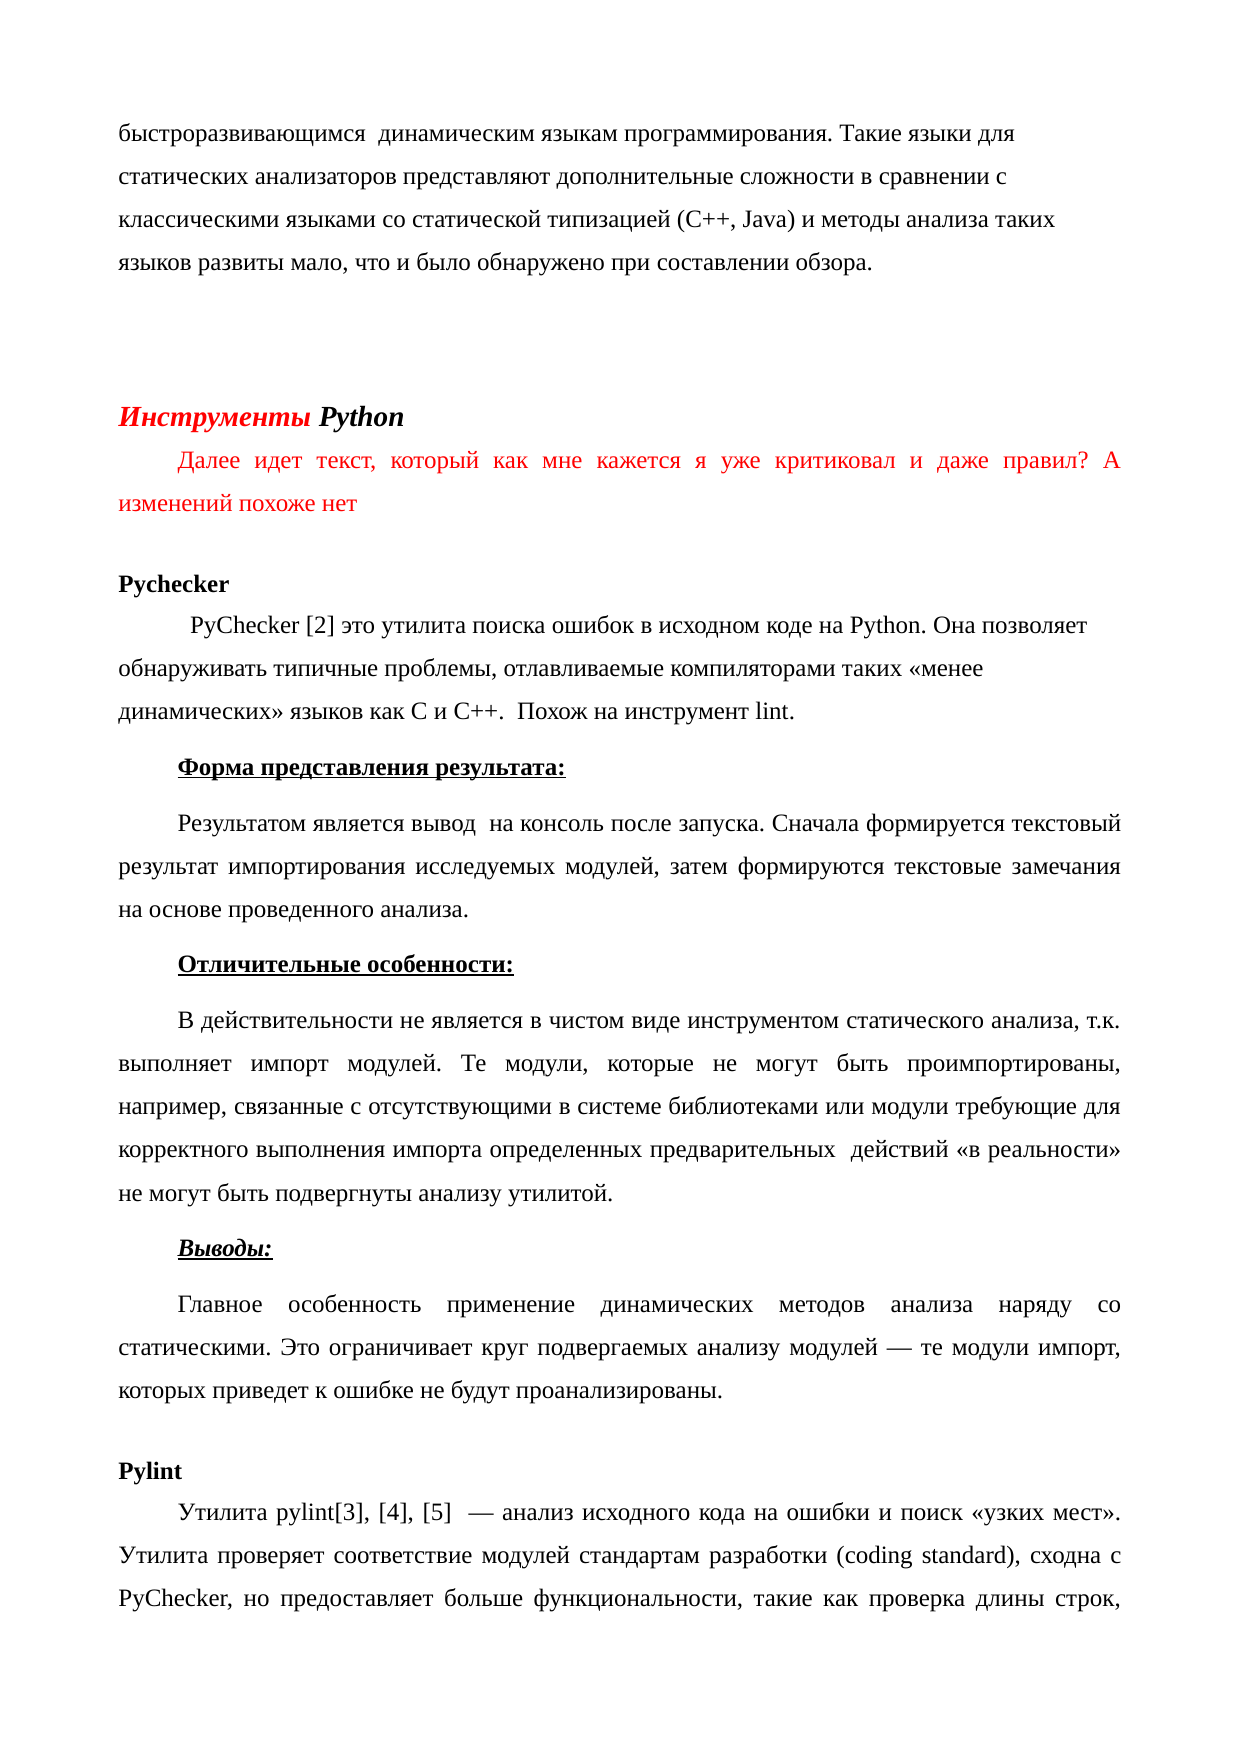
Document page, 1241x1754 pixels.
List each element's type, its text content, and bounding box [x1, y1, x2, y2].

text Отличительные особенности: [118, 949, 1122, 978]
text Форма представления результата: [118, 752, 1122, 781]
text Выводы: [118, 1233, 1122, 1262]
subtitle Pychecker [118, 569, 1122, 598]
text быстроразвивающимся динамическим языкам программирования. Такие языки для статических анализаторов представляют дополнительные сложности в сравнении с классическими языками со статической типизацией (С++, Java) и методы анализа таких языков развиты мало, что и было обнаружено при составлении обзора. [118, 118, 1122, 276]
text Далее идет текст, который как мне кажется я уже критиковал и даже правил? А изменений похоже нет [118, 445, 1122, 517]
text Главное особенность применение динамических методов анализа наряду со статическими. Это ограничивает круг подвергаемых анализу модулей — те модули импорт, которых приведет к ошибке не будут проанализированы. [118, 1289, 1122, 1404]
text В действительности не является в чистом виде инструментом статического анализа, т.к. выполняет импорт модулей. Те модули, которые не могут быть проимпортированы, например, связанные с отсутствующими в системе библиотеками или модули требующие для корректного выполнения импорта определенных предварительных действий «в реальности» не могут быть подвергнуты анализу утилитой. [118, 1005, 1122, 1206]
subtitle Pylint [118, 1456, 1122, 1484]
text PyChecker [2] это утилита поиска ошибок в исходном коде на Python. Она позволяет обнаруживать типичные проблемы, отлавливаемые компиляторами таких «менее динамических» языков как C и C++. Похож на инструмент lint. [118, 610, 1122, 725]
text Утилита pylint[3], [4], [5] — анализ исходного кода на ошибки и поиск «узких мест». Утилита проверяет соответствие модулей стандартам разработки (coding standard), сходна с PyChecker, но предоставляет больше функциональности, такие как проверка длины строк, [118, 1497, 1122, 1612]
text Результатом является вывод на консоль после запуска. Сначала формируется текстовый результат импортирования исследуемых модулей, затем формируются текстовые замечания на основе проведенного анализа. [118, 808, 1122, 923]
subtitle Инструменты Python [118, 399, 1122, 433]
